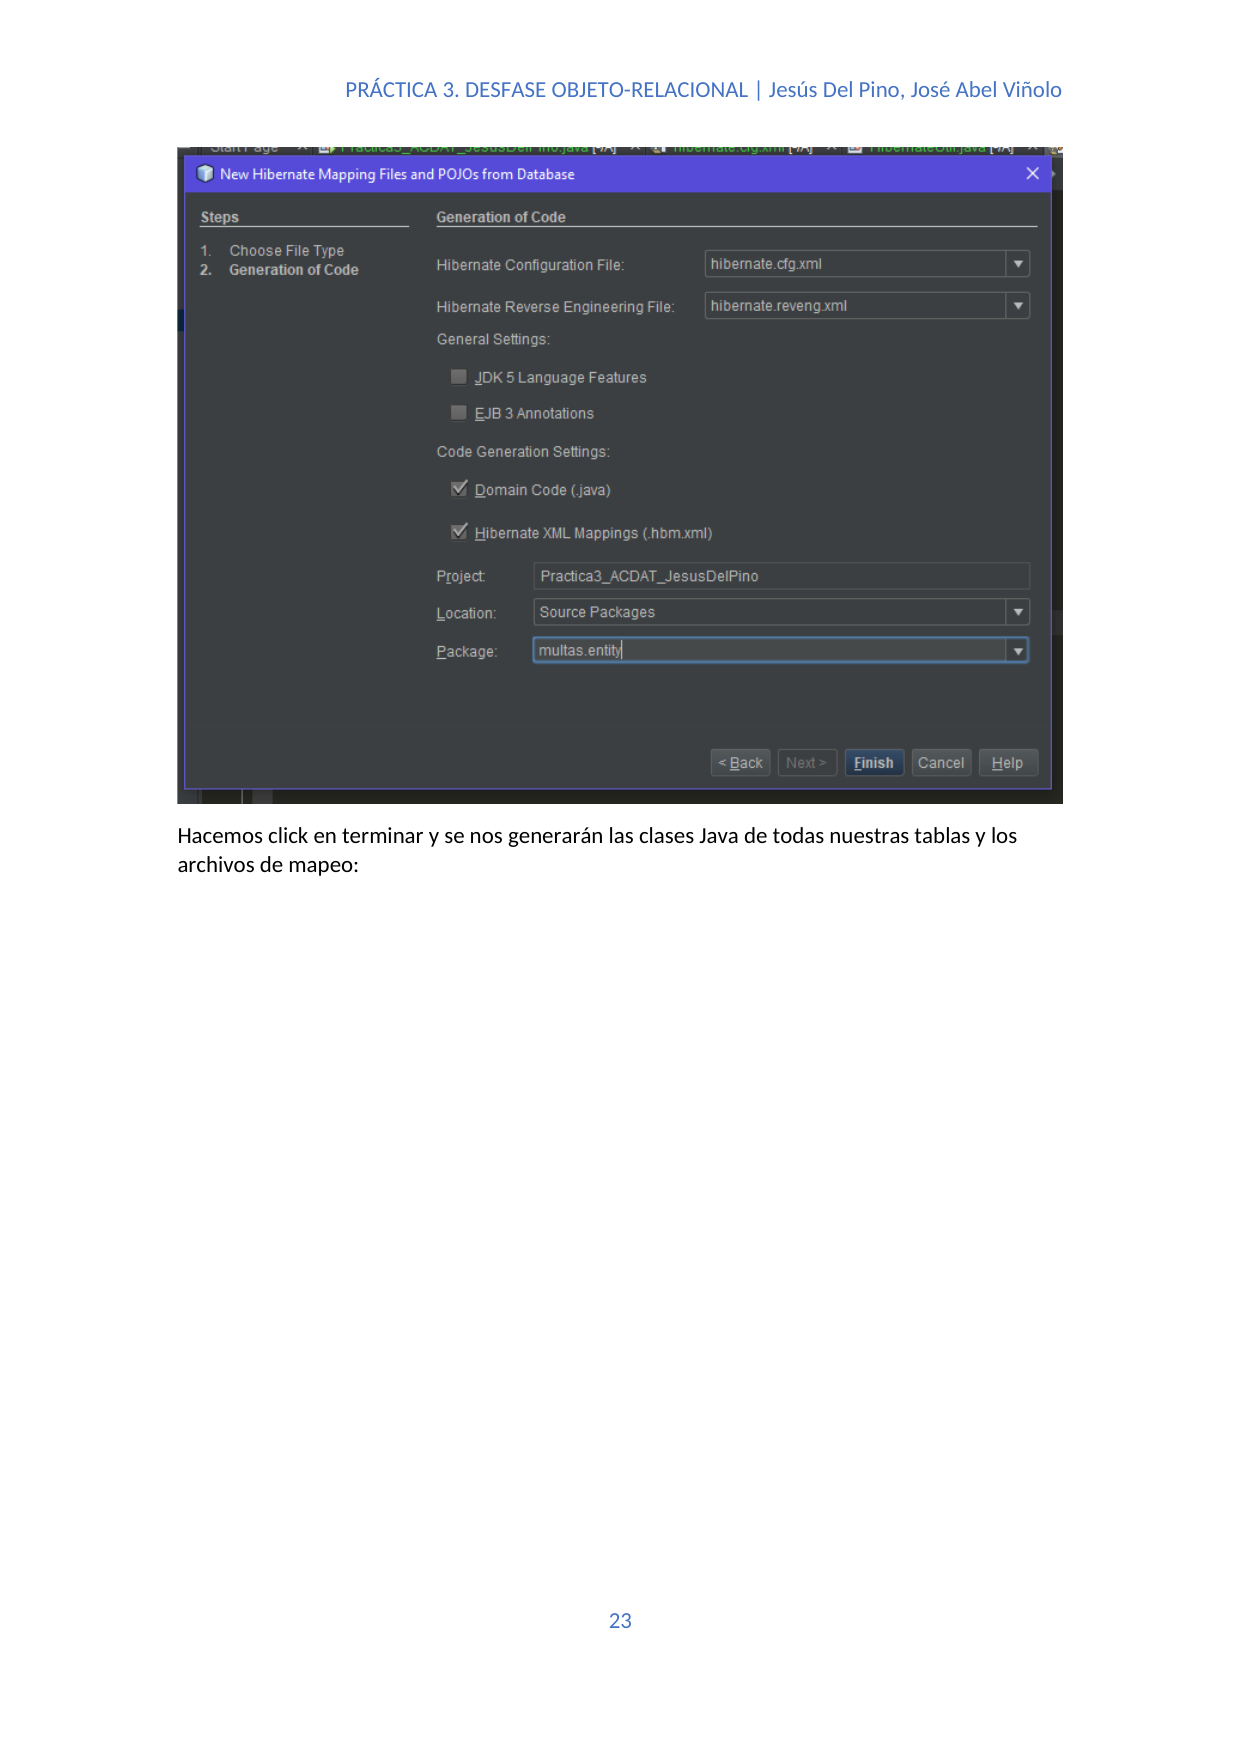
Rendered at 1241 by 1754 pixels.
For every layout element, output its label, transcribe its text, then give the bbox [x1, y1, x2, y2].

text Hacemos click en terminar y se nos generarán las clases Java de todas nuestras tablas y los archivos de mapeo: [177, 821, 1063, 878]
